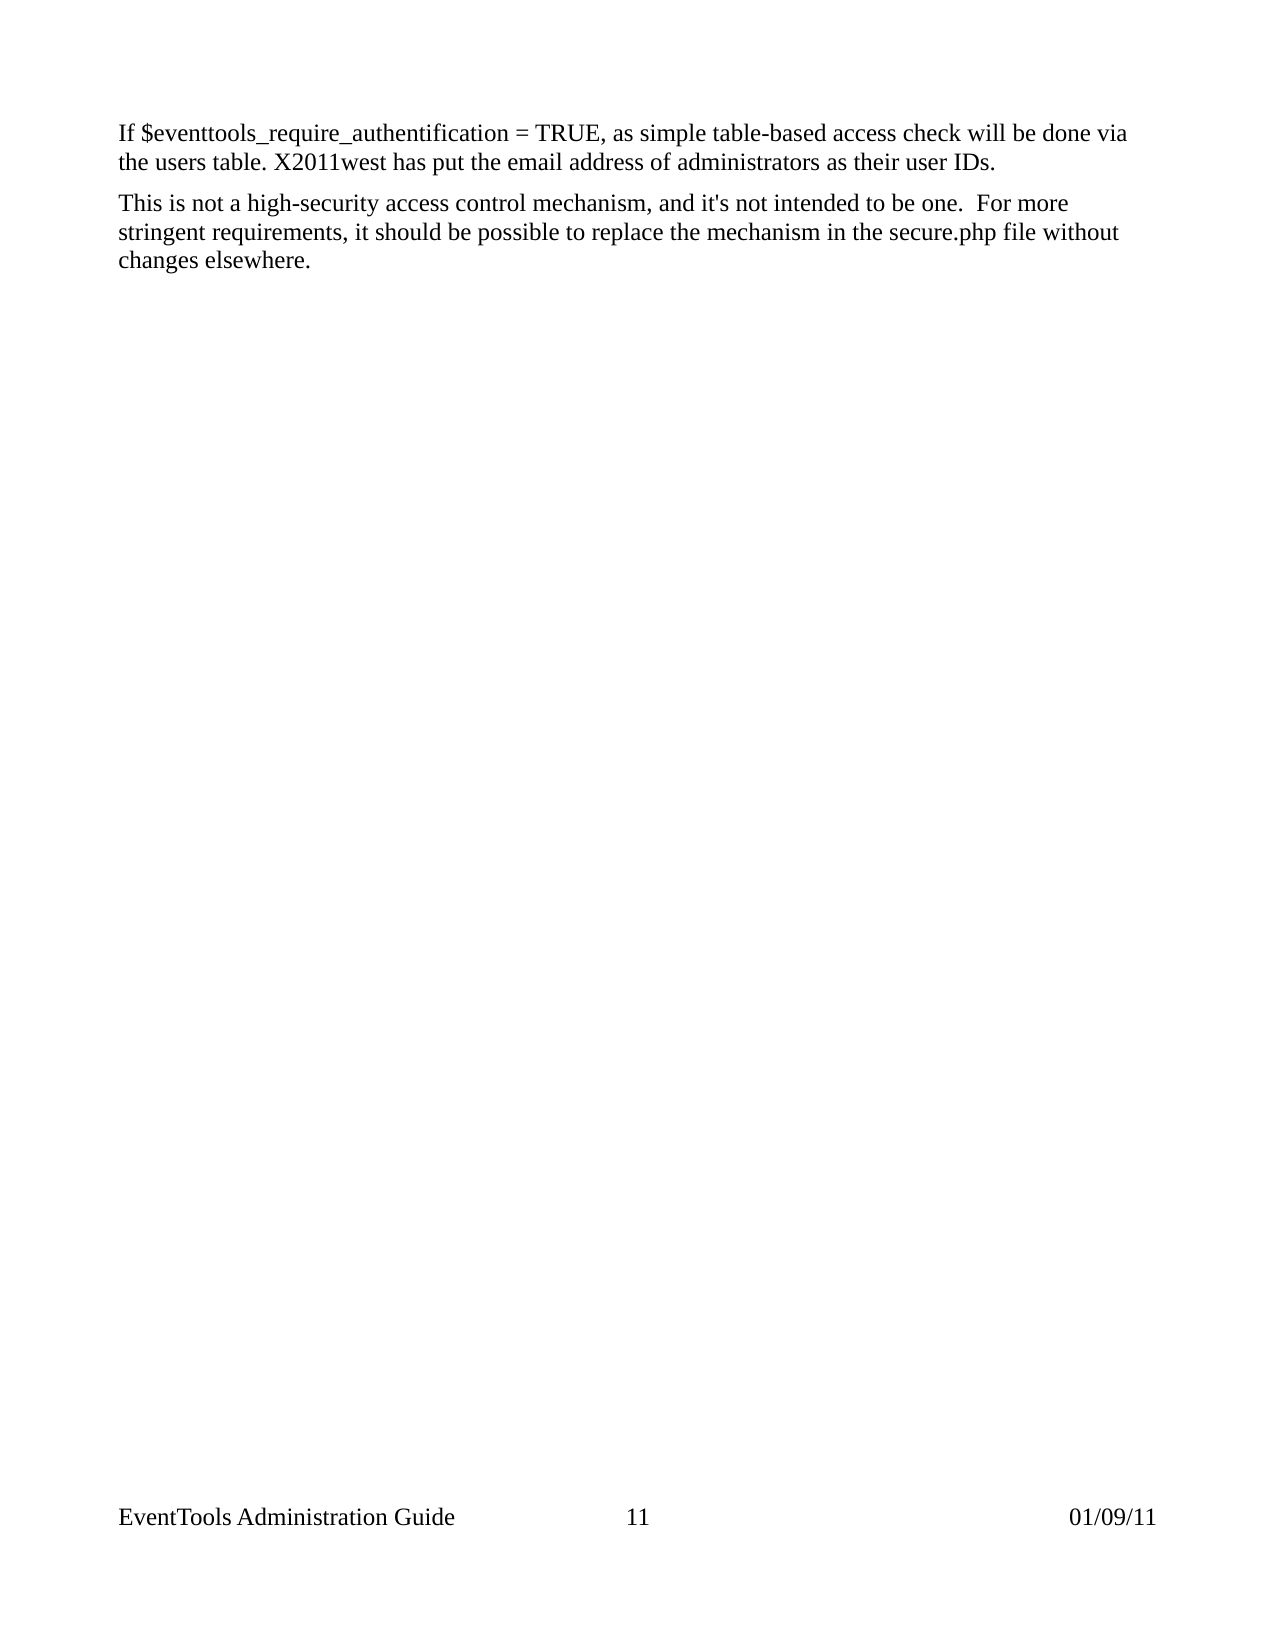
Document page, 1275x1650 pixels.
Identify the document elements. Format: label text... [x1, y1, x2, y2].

text If $eventtools_require_authentification = TRUE, as simple table-based access check will be done via the users table. X2011west has put the email address of administrators as their user IDs. [118, 118, 1157, 176]
text This is not a high-security access control mechanism, and it's not intended to be one. For more stringent requirements, it should be possible to replace the mechanism in the secure.php file without changes elsewhere. [118, 188, 1157, 274]
